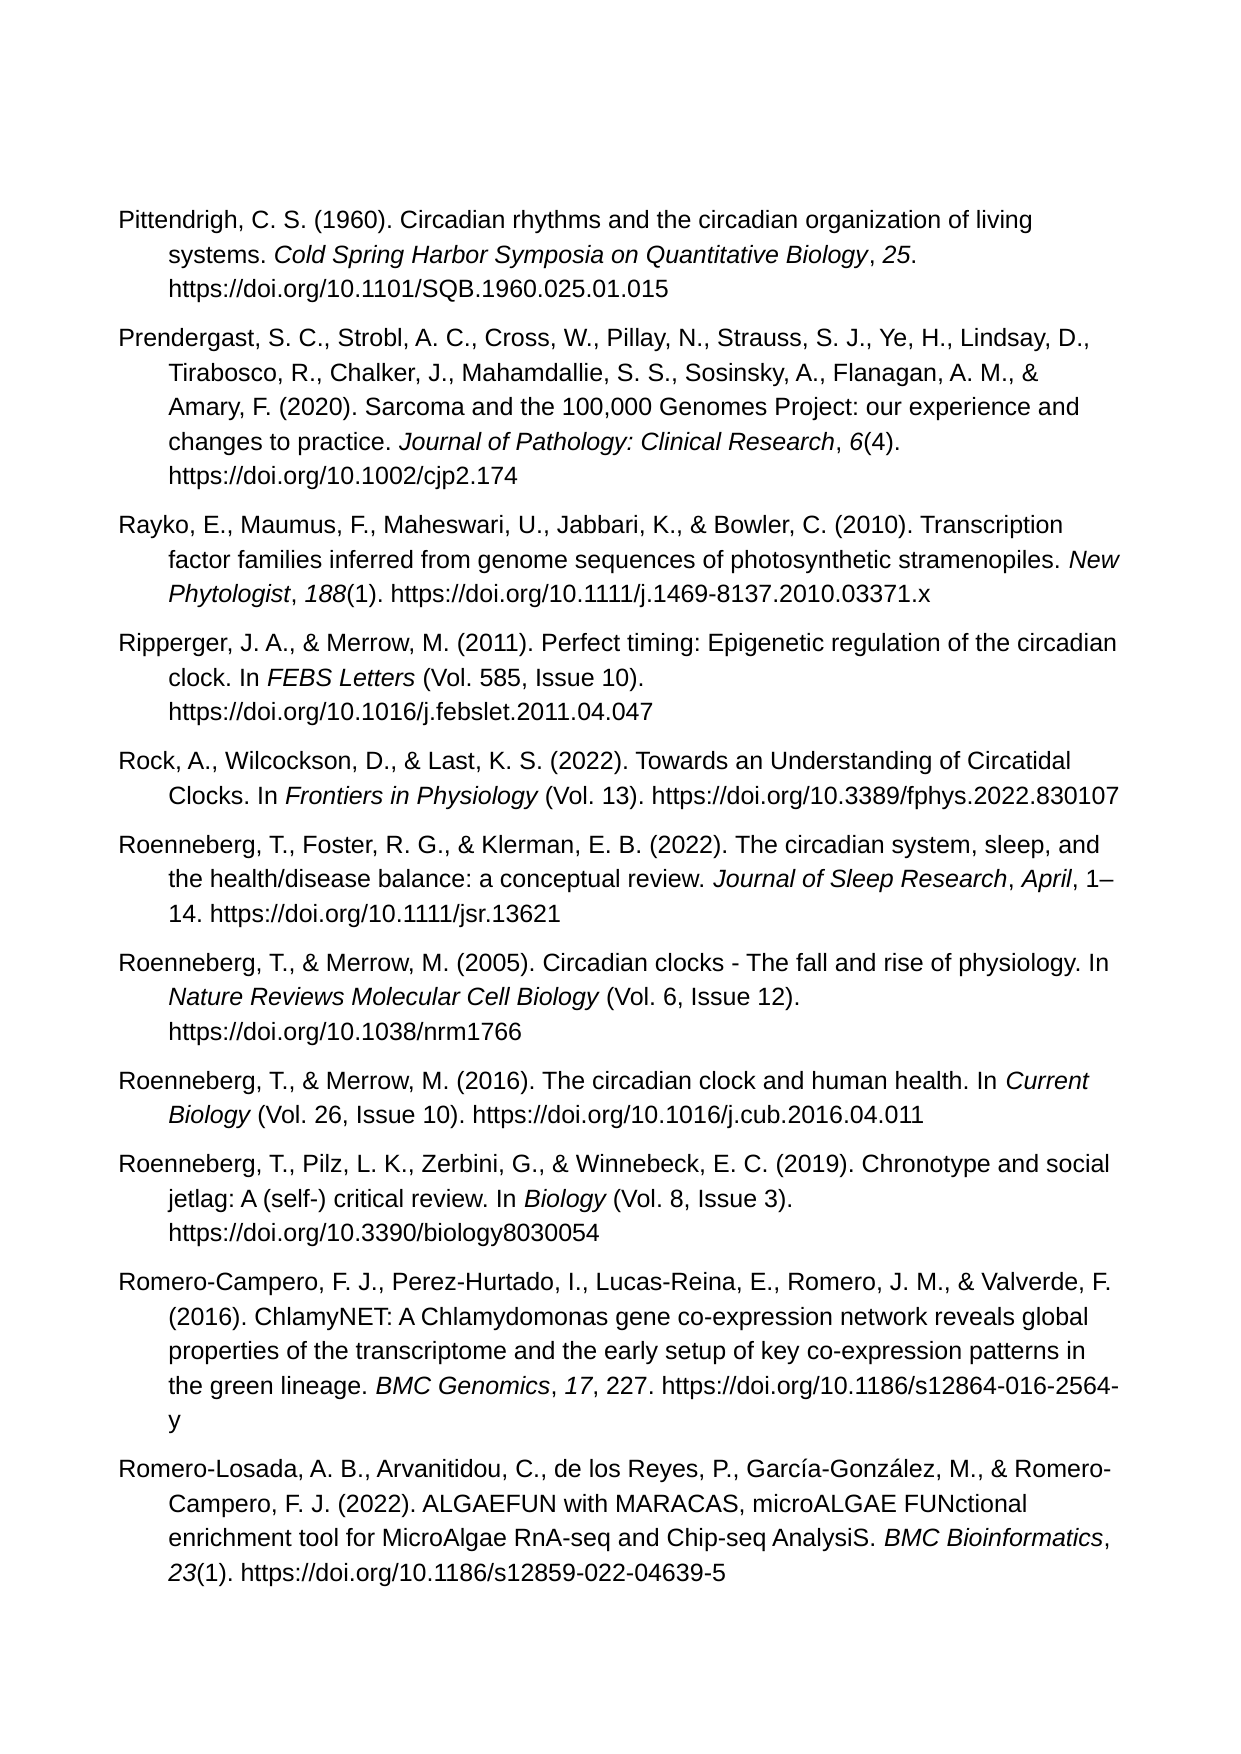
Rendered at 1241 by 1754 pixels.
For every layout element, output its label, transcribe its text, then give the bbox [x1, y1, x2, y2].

text Roenneberg, T., Pilz, L. K., Zerbini, G., & Winnebeck, E. C. (2019). Chronotype and social jetlag: A (self-) critical review. In Biology (Vol. 8, Issue 3). https://doi.org/10.3390/biology8030054 [118, 1149, 1122, 1247]
text Prendergast, S. C., Strobl, A. C., Cross, W., Pillay, N., Strauss, S. J., Ye, H., Lindsay, D., Tirabosco, R., Chalker, J., Mahamdallie, S. S., Sosinsky, A., Flanagan, A. M., & Amary, F. (2020). Sarcoma and the 100,000 Genomes Project: our experience and changes to practice. Journal of Pathology: Clinical Research, 6(4). https://doi.org/10.1002/cjp2.174 [118, 323, 1122, 490]
text Rock, A., Wilcockson, D., & Last, K. S. (2022). Towards an Understanding of Circatidal Clocks. In Frontiers in Physiology (Vol. 13). https://doi.org/10.3389/fphys.2022.830107 [118, 746, 1122, 809]
text Pittendrigh, C. S. (1960). Circadian rhythms and the circadian organization of living systems. Cold Spring Harbor Symposia on Quantitative Biology, 25. https://doi.org/10.1101/SQB.1960.025.01.015 [118, 205, 1122, 303]
text Romero-Campero, F. J., Perez-Hurtado, I., Lucas-Reina, E., Romero, J. M., & Valverde, F. (2016). ChlamyNET: A Chlamydomonas gene co-expression network reveals global properties of the transcriptome and the early setup of key co-expression patterns in the green lineage. BMC Genomics, 17, 227. https://doi.org/10.1186/s12864-016-2564-y [118, 1267, 1122, 1434]
text Rayko, E., Maumus, F., Maheswari, U., Jabbari, K., & Bowler, C. (2010). Transcription factor families inferred from genome sequences of photosynthetic stramenopiles. New Phytologist, 188(1). https://doi.org/10.1111/j.1469-8137.2010.03371.x [118, 510, 1122, 608]
text Roenneberg, T., & Merrow, M. (2005). Circadian clocks - The fall and rise of physiology. In Nature Reviews Molecular Cell Biology (Vol. 6, Issue 12). https://doi.org/10.1038/nrm1766 [118, 948, 1122, 1045]
text Roenneberg, T., & Merrow, M. (2016). The circadian clock and human health. In Current Biology (Vol. 26, Issue 10). https://doi.org/10.1016/j.cub.2016.04.011 [118, 1066, 1122, 1129]
text Romero-Losada, A. B., Arvanitidou, C., de los Reyes, P., García-González, M., & Romero-Campero, F. J. (2022). ALGAEFUN with MARACAS, microALGAE FUNctional enrichment tool for MicroAlgae RnA-seq and Chip-seq AnalysiS. BMC Bioinformatics, 23(1). https://doi.org/10.1186/s12859-022-04639-5 [118, 1454, 1122, 1586]
text Ripperger, J. A., & Merrow, M. (2011). Perfect timing: Epigenetic regulation of the circadian clock. In FEBS Letters (Vol. 585, Issue 10). https://doi.org/10.1016/j.febslet.2011.04.047 [118, 628, 1122, 726]
text Roenneberg, T., Foster, R. G., & Klerman, E. B. (2022). The circadian system, sleep, and the health/disease balance: a conceptual review. Journal of Sleep Research, April, 1–14. https://doi.org/10.1111/jsr.13621 [118, 830, 1122, 927]
